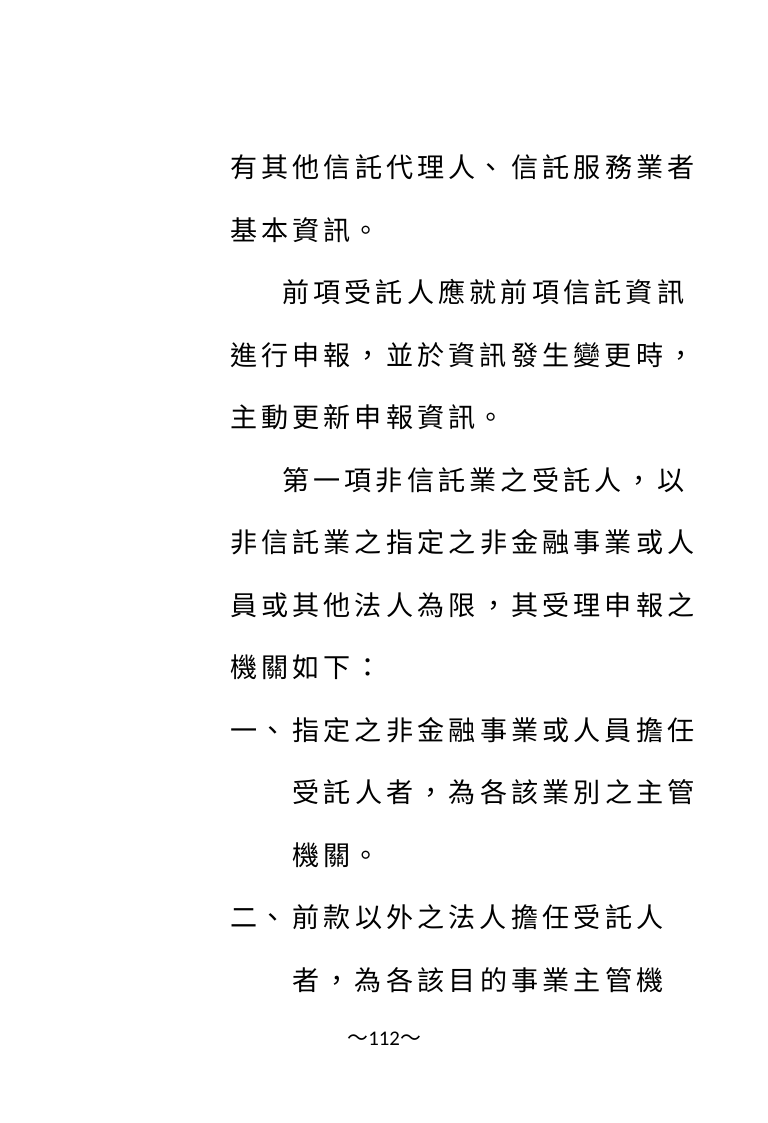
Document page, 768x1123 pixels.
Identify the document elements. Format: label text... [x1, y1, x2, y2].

table_cell [51, 124, 214, 999]
table_cell 有其他信託代理人、信託服務業者基本資訊。 前項受託人應就前項信託資訊進行申報，並於資訊發生變更時，主動更新申報資訊。 第一項非信託業之受託人，以非信託業之指定之非金融事業或人員或其他法人為限，其受理申報之機關如下： 一、指定之非金融事業或人員擔任受託人者，為各該業別之主管機關。 二、前款以外之法人擔任受託人者，為各該目的事業主管機 [214, 124, 716, 999]
